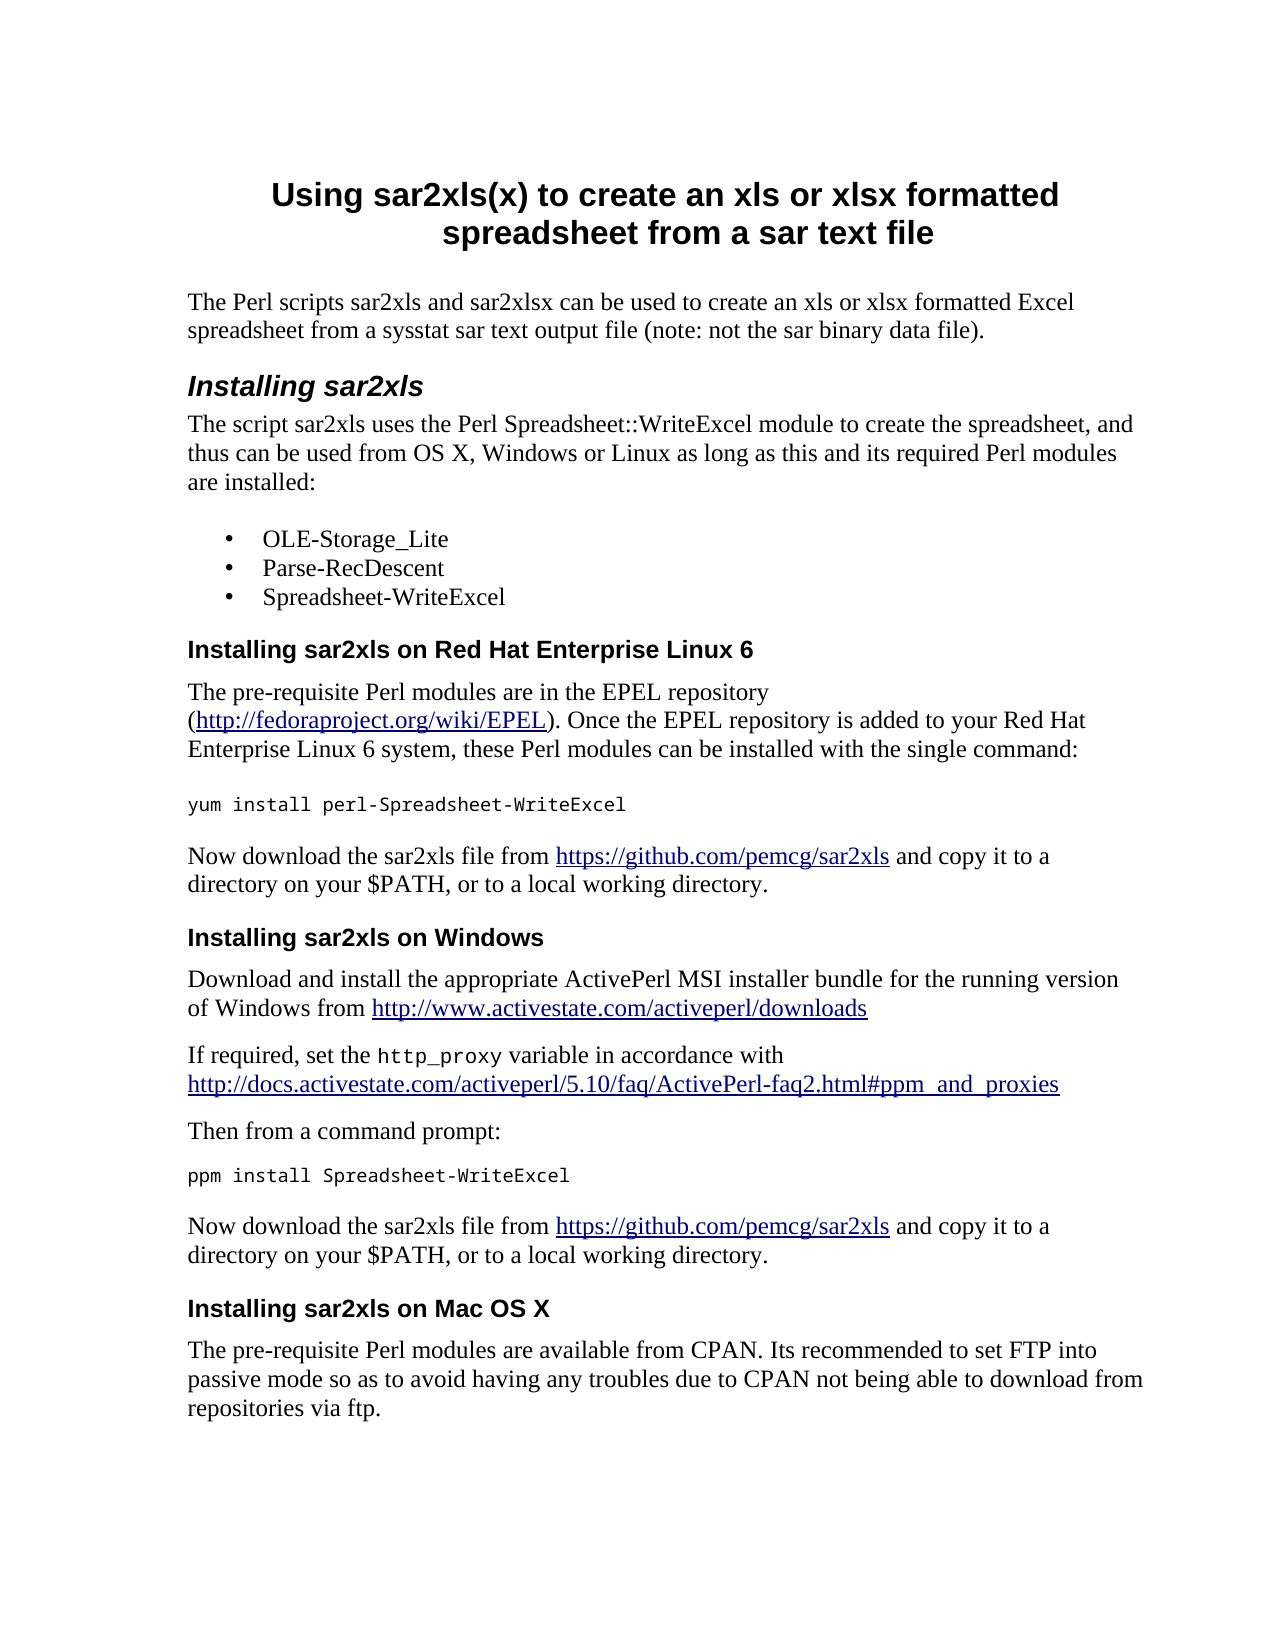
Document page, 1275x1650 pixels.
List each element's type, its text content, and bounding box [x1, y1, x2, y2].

text Download and install the appropriate ActivePerl MSI installer bundle for the running version of Windows from http://www.activestate.com/activeperl/downloads [187, 964, 1144, 1022]
subtitle Installing sar2xls [187, 369, 1144, 403]
text Now download the sar2xls file from https://github.com/pemcg/sar2xls and copy it to a directory on your $PATH, or to a local working directory. [187, 841, 1144, 898]
subtitle Installing sar2xls on Mac OS X [187, 1294, 1144, 1323]
text The pre-requisite Perl modules are available from CPAN. Its recommended to set FTP into passive mode so as to avoid having any troubles due to CPAN not being able to download from repositories via ftp. [187, 1335, 1144, 1421]
text yum install perl-Spreadsheet-WriteExcel [187, 792, 1144, 817]
subtitle Using sar2xls(x) to create an xls or xlsx formatted spreadsheet from a sar text file [187, 175, 1144, 252]
text The pre-requisite Perl modules are in the EPEL repository (http://fedoraproject.org/wiki/EPEL). Once the EPEL repository is added to your Red Hat Enterprise Linux 6 system, these Perl modules can be installed with the single command: [187, 677, 1144, 763]
text The Perl scripts sar2xls and sar2xlsx can be used to create an xls or xlsx formatted Excel spreadsheet from a sysstat sar text output file (note: not the sar binary data file). [187, 287, 1144, 344]
text Now download the sar2xls file from https://github.com/pemcg/sar2xls and copy it to a directory on your $PATH, or to a local working directory. [187, 1211, 1144, 1269]
list Spreadsheet-WriteExcel [225, 582, 1144, 610]
subtitle Installing sar2xls on Windows [187, 923, 1144, 952]
text ppm install Spreadsheet-WriteExcel [187, 1162, 1144, 1188]
text If required, set the http_proxy variable in accordance with http://docs.activestate.com/activeperl/5.10/faq/ActivePerl-faq2.html#ppm_and_proxies [187, 1040, 1144, 1098]
list Parse-RecDescent [225, 553, 1144, 582]
text Then from a command prompt: [187, 1116, 1144, 1144]
text The script sar2xls uses the Perl Spreadsheet::WriteExcel module to create the spreadsheet, and thus can be used from OS X, Windows or Linux as long as this and its required Perl modules are installed: [187, 409, 1144, 495]
subtitle Installing sar2xls on Red Hat Enterprise Linux 6 [187, 635, 1144, 664]
list OLE-Storage_Lite [225, 524, 1144, 553]
